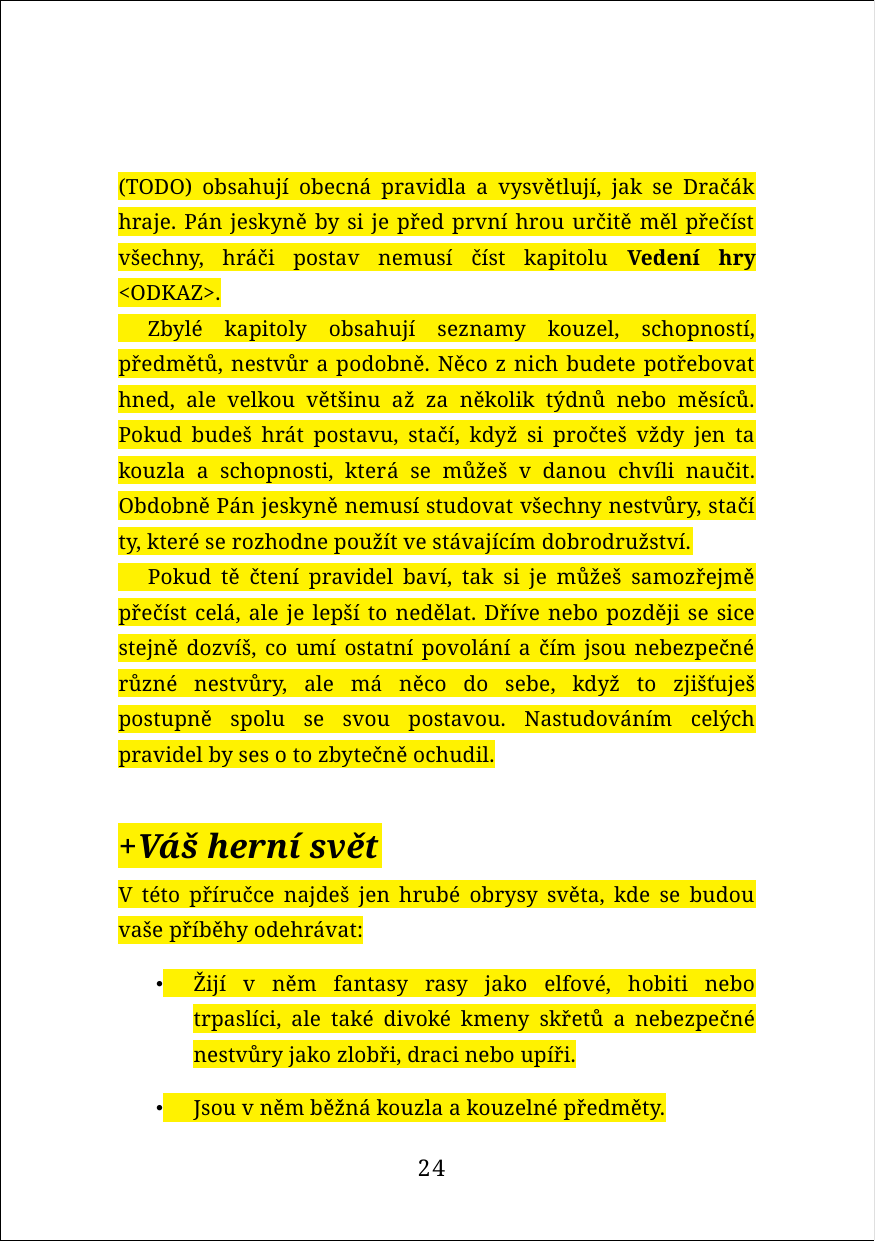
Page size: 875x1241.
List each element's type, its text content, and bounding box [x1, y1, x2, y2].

subtitle +Váš herní svět [118, 823, 756, 868]
text (TODO) obsahují obecná pravidla a vysvětlují, jak se Dračák hraje. Pán jeskyně by si je před první hrou určitě měl přečíst všechny, hráči postav nemusí číst kapitolu Vedení hry <ODKAZ>. Zbylé kapitoly obsahují seznamy kouzel, schopností, předmětů, nestvůr a podobně. Něco z nich budete potřebovat hned, ale velkou většinu až za několik týdnů nebo měsíců. Pokud budeš hrát postavu, stačí, když si pročteš vždy jen ta kouzla a schopnosti, která se můžeš v danou chvíli naučit. Obdobně Pán jeskyně nemusí studovat všechny nestvůry, stačí ty, které se rozhodne použít ve stávajícím dobrodružství. Pokud tě čtení pravidel baví, tak si je můžeš samozřejmě přečíst celá, ale je lepší to nedělat. Dříve nebo později se sice stejně dozvíš, co umí ostatní povolání a čím jsou nebezpečné různé nestvůry, ale má něco do sebe, když to zjišťuješ postupně spolu se svou postavou. Nastudováním celých pravidel by ses o to zbytečně ochudil. [118, 172, 756, 768]
list Jsou v něm běžná kouzla a kouzelné předměty. [156, 1093, 756, 1122]
list Žijí v něm fantasy rasy jako elfové, hobiti nebo trpaslíci, ale také divoké kmeny skřetů a nebezpečné nestvůry jako zlobři, draci nebo upíři. [156, 969, 756, 1068]
text V této příručce najdeš jen hrubé obrysy světa, kde se budou vaše příběhy odehrávat: [118, 880, 756, 944]
